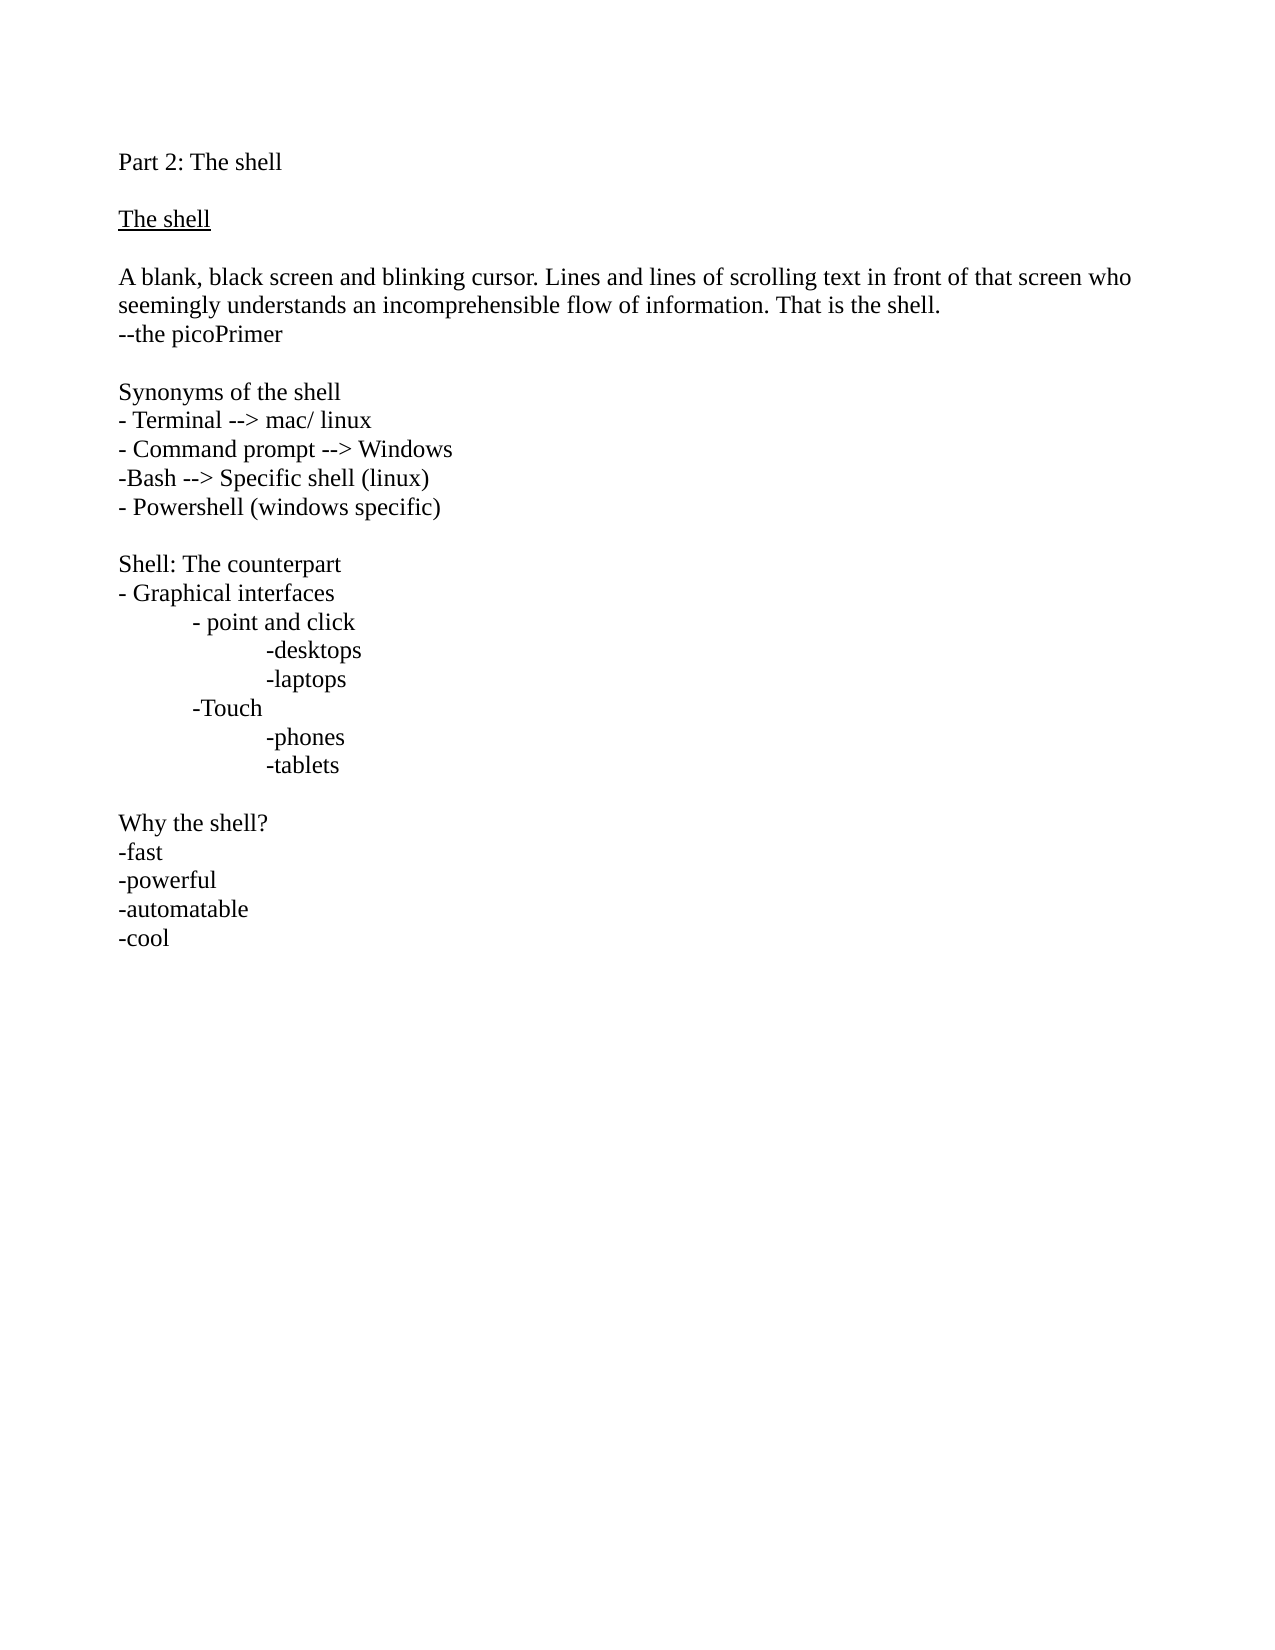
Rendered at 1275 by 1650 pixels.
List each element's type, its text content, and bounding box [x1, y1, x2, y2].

text --the picoPrimer [118, 319, 1157, 348]
text -Bash --> Specific shell (linux) [118, 463, 1157, 492]
text - Terminal --> mac/ linux [118, 406, 1157, 434]
text Shell: The counterpart [118, 549, 1157, 578]
text -automatable [118, 894, 1157, 923]
text -powerful [118, 866, 1157, 894]
text Synonyms of the shell [118, 377, 1157, 406]
text - Command prompt --> Windows [118, 434, 1157, 463]
text - Graphical interfaces [118, 578, 1157, 607]
text -Touch [118, 693, 1157, 722]
text -desktops [118, 636, 1157, 664]
text -tablets [118, 751, 1157, 779]
text A blank, black screen and blinking cursor. Lines and lines of scrolling text in front of that screen who seemingly understands an incomprehensible flow of information. That is the shell. [118, 262, 1157, 319]
text -laptops [118, 664, 1157, 693]
text Part 2: The shell [118, 147, 1157, 176]
text -fast [118, 837, 1157, 866]
text Why the shell? [118, 808, 1157, 837]
text - Powershell (windows specific) [118, 492, 1157, 521]
text The shell [118, 204, 1157, 233]
text -cool [118, 923, 1157, 952]
text -phones [118, 722, 1157, 751]
text - point and click [118, 607, 1157, 636]
